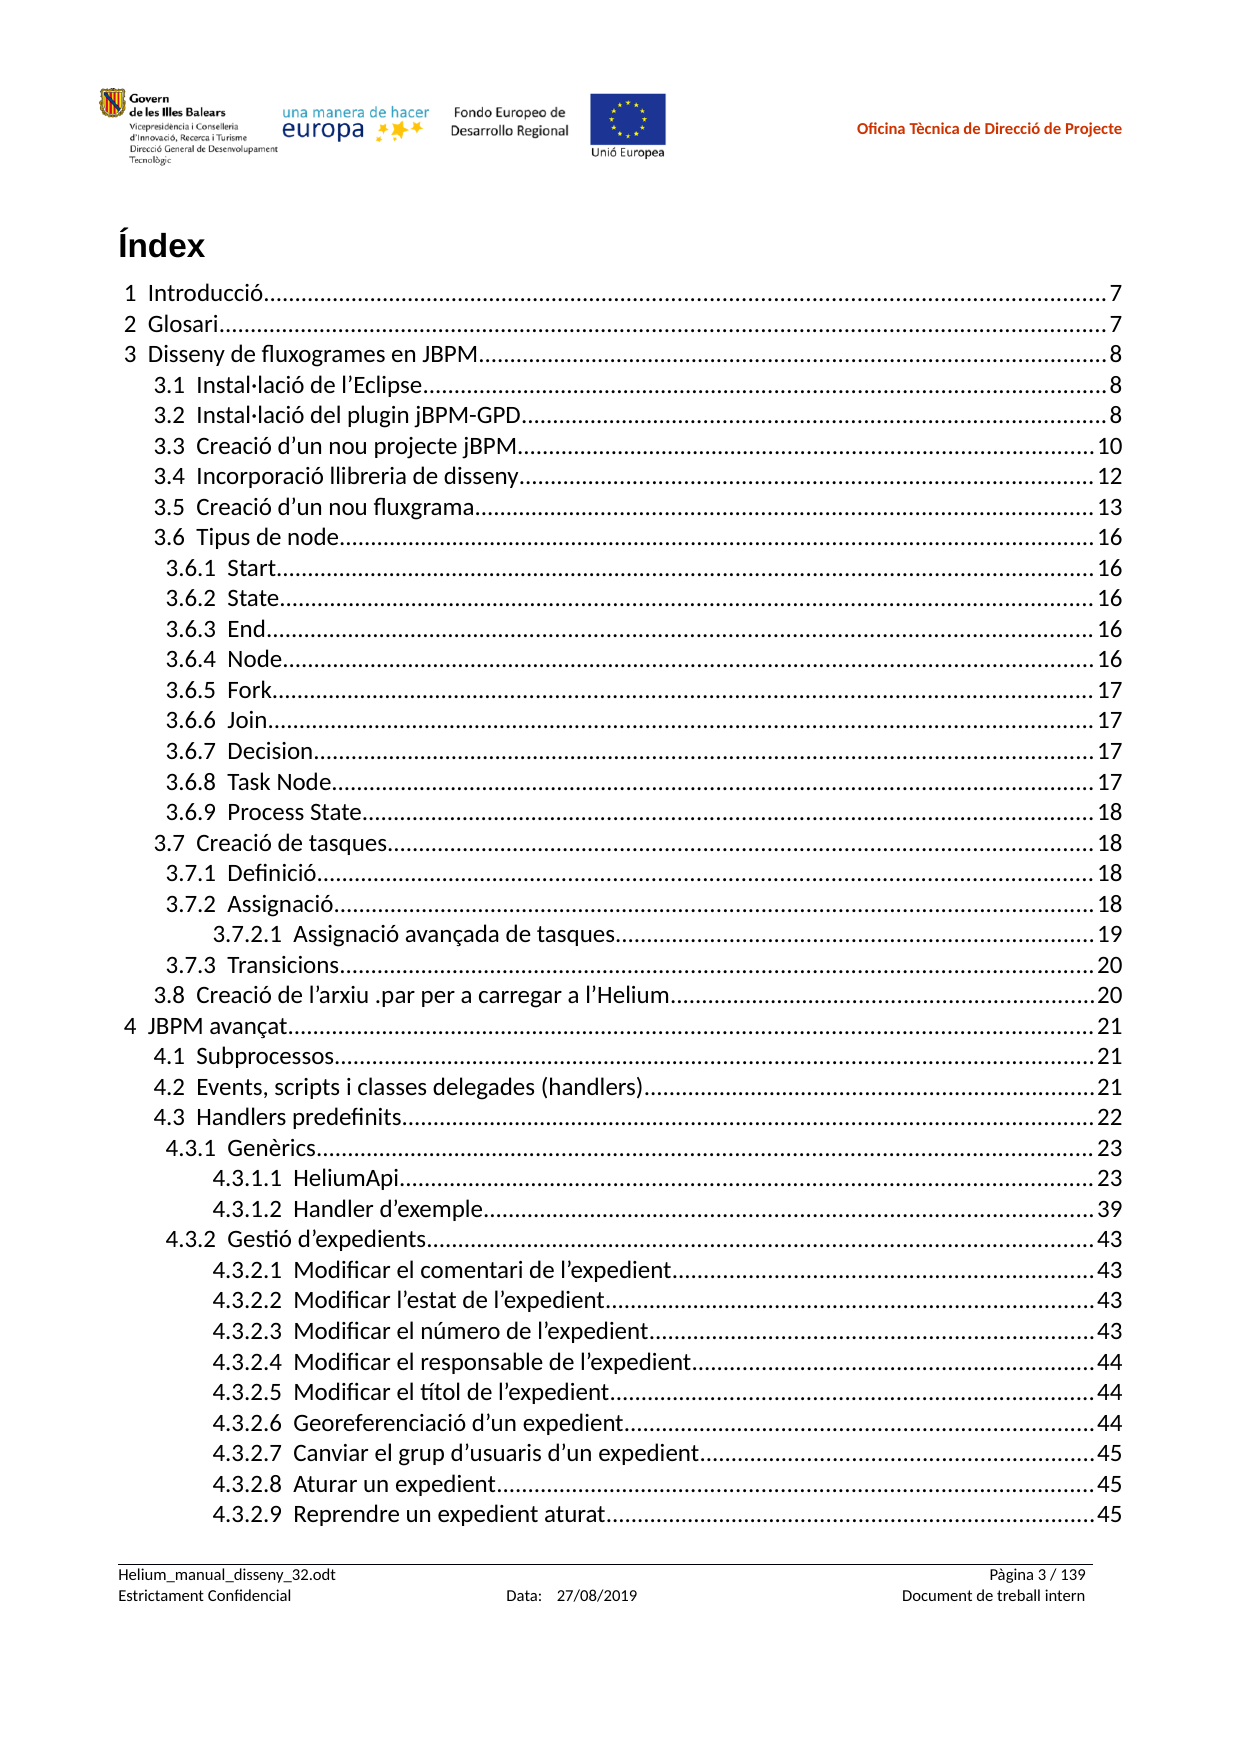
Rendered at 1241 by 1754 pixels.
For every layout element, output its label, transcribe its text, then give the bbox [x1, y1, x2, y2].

text 3.4 Incorporació llibreria de disseny 12 [148, 461, 1122, 491]
text 3.6 Tipus de node 16 [148, 522, 1122, 552]
text 3.7.3 Transicions 20 [160, 949, 1122, 979]
text 4.3.2.5 Modificar el títol de l’expedient 44 [207, 1376, 1122, 1407]
text 3.6.1 Start 16 [160, 552, 1122, 583]
text 4.3.2.2 Modificar l’estat de l’expedient 43 [207, 1284, 1122, 1315]
text 4.3.2.8 Aturar un expedient 45 [207, 1468, 1122, 1498]
text 3.7.2 Assignació 18 [160, 888, 1122, 918]
text 1 Introducció 7 [118, 277, 1122, 308]
text 4.3.1.1 HeliumApi 23 [207, 1162, 1122, 1193]
text 4.3.2.4 Modificar el responsable de l’expedient 44 [207, 1346, 1122, 1376]
text 4.3 Handlers predefinits 22 [148, 1101, 1122, 1132]
text 3.7 Creació de tasques 18 [148, 827, 1122, 857]
text 3.2 Instal·lació del plugin jBPM-GPD 8 [148, 399, 1122, 430]
text 3.7.1 Definició 18 [160, 857, 1122, 888]
text 3.6.3 End 16 [160, 613, 1122, 644]
text 2 Glosari 7 [118, 308, 1122, 338]
text 4.3.2.7 Canviar el grup d’usuaris d’un expedient 45 [207, 1437, 1122, 1468]
text 4.1 Subprocessos 21 [148, 1040, 1122, 1071]
text 3.6.6 Join 17 [160, 705, 1122, 735]
text 3.3 Creació d’un nou projecte jBPM 10 [148, 430, 1122, 461]
subtitle Índex [118, 226, 1122, 265]
text 3.6.8 Task Node 17 [160, 766, 1122, 796]
text 4.3.2.9 Reprendre un expedient aturat 45 [207, 1498, 1122, 1529]
text 4.3.1 Genèrics 23 [160, 1132, 1122, 1162]
text 4.3.2.1 Modificar el comentari de l’expedient 43 [207, 1254, 1122, 1284]
text 3.6.7 Decision 17 [160, 735, 1122, 766]
text 3.5 Creació d’un nou fluxgrama 13 [148, 491, 1122, 522]
text 4.3.1.2 Handler d’exemple 39 [207, 1193, 1122, 1223]
text 4 JBPM avançat 21 [118, 1010, 1122, 1040]
text 3.6.2 State 16 [160, 583, 1122, 613]
text 3.7.2.1 Assignació avançada de tasques 19 [207, 918, 1122, 949]
text 3.6.4 Node 16 [160, 644, 1122, 674]
text 4.3.2 Gestió d’expedients 43 [160, 1223, 1122, 1254]
text 3 Disseny de fluxogrames en JBPM 8 [118, 338, 1122, 369]
text 4.3.2.6 Georeferenciació d’un expedient 44 [207, 1407, 1122, 1437]
text 3.1 Instal·lació de l’Eclipse 8 [148, 369, 1122, 399]
text 3.6.9 Process State 18 [160, 796, 1122, 827]
text 4.3.2.3 Modificar el número de l’expedient 43 [207, 1315, 1122, 1346]
text 3.6.5 Fork 17 [160, 674, 1122, 705]
text 3.8 Creació de l’arxiu .par per a carregar a l’Helium 20 [148, 979, 1122, 1010]
picture [99, 87, 668, 166]
text 4.2 Events, scripts i classes delegades (handlers) 21 [148, 1071, 1122, 1101]
